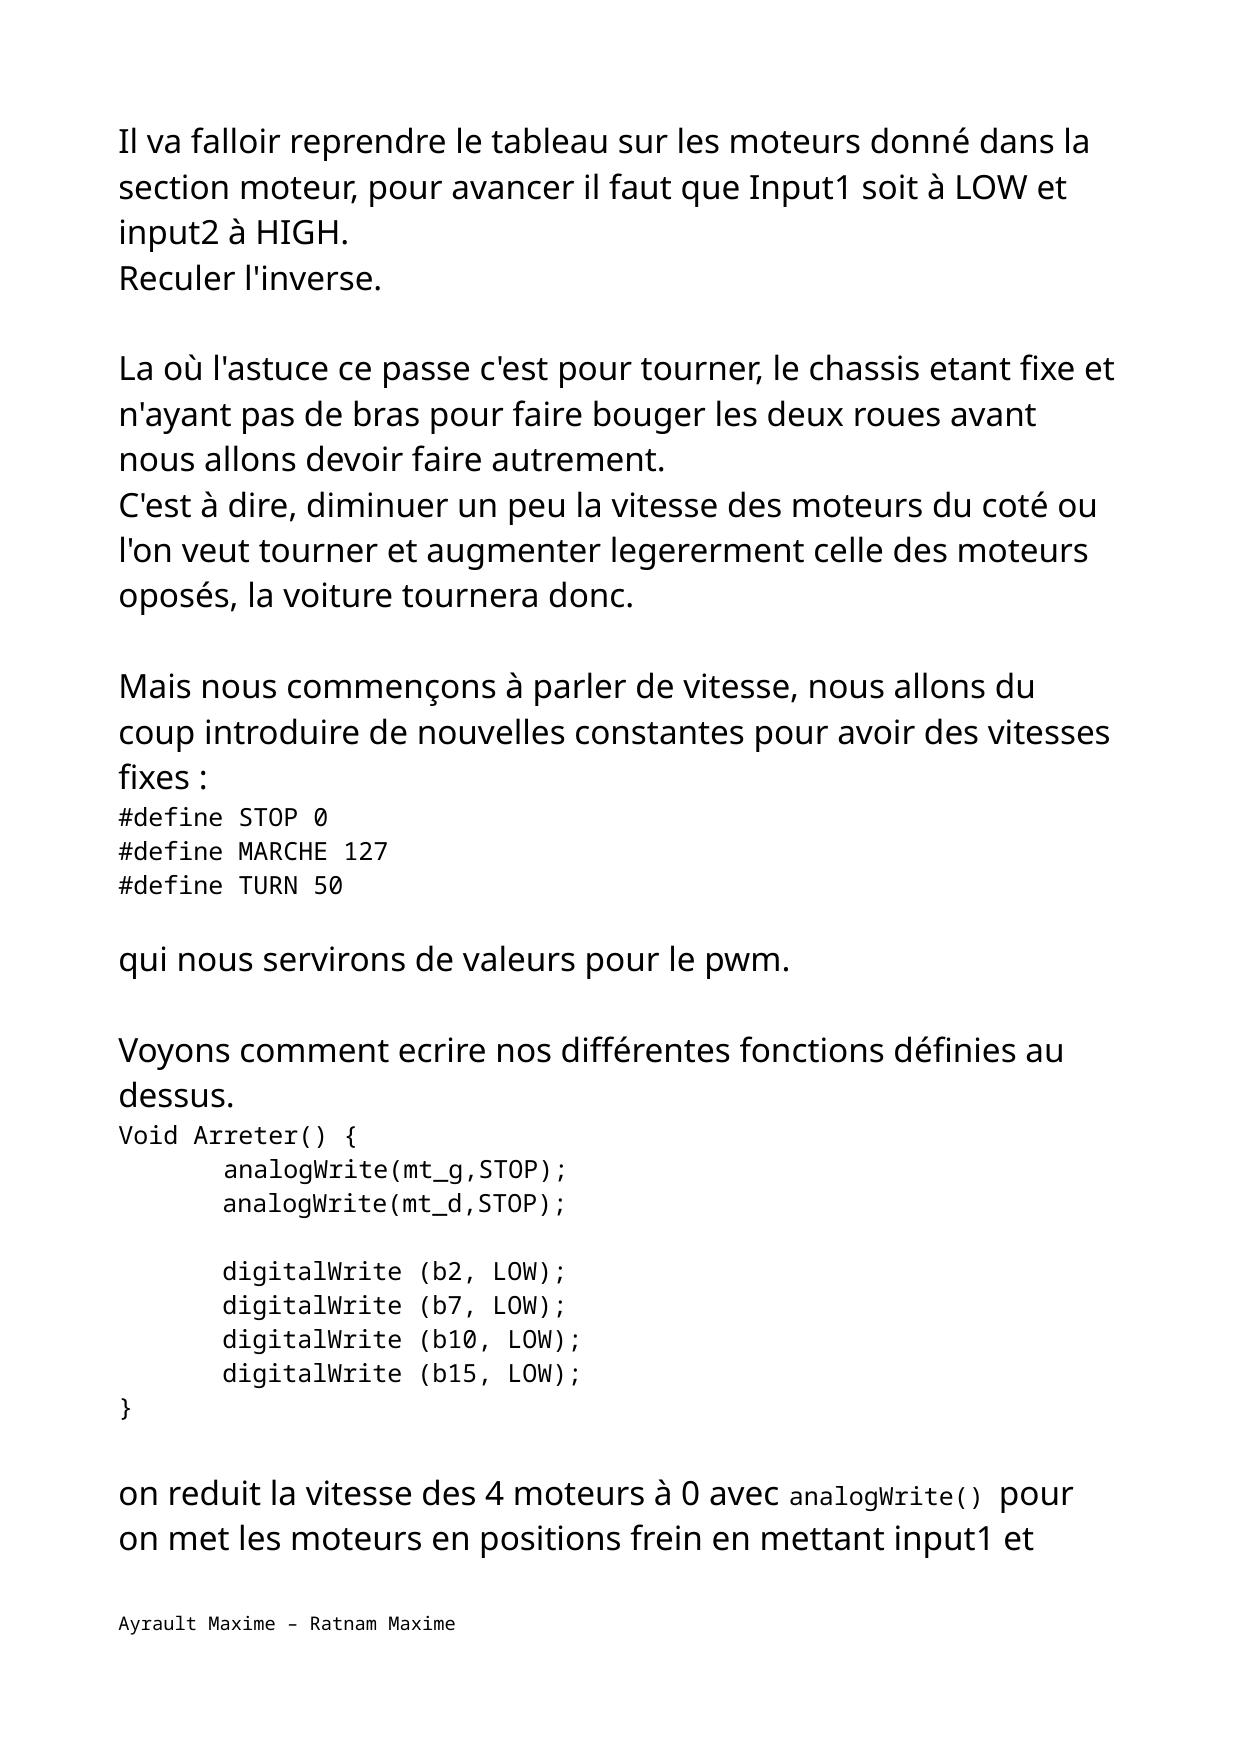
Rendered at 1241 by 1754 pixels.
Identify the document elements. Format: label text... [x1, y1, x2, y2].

text #define STOP 0 [118, 799, 1122, 833]
text Voyons comment ecrire nos différentes fonctions définies au dessus. Void Arreter() { [118, 1026, 1122, 1151]
text qui nous servirons de valeurs pour le pwm. [118, 936, 1122, 981]
text on reduit la vitesse des 4 moteurs à 0 avec analogWrite() pour on met les moteurs en positions frein en mettant input1 et [118, 1469, 1122, 1560]
text digitalWrite (b2, LOW); [118, 1253, 1122, 1288]
text digitalWrite (b15, LOW); [118, 1356, 1122, 1390]
text analogWrite(mt_g,STOP); [118, 1151, 1122, 1185]
text Il va falloir reprendre le tableau sur les moteurs donné dans la section moteur, pour avancer il faut que Input1 soit à LOW et input2 à HIGH. Reculer l'inverse. [118, 118, 1122, 300]
text #define MARCHE 127 [118, 833, 1122, 867]
text digitalWrite (b10, LOW); [118, 1322, 1122, 1356]
text digitalWrite (b7, LOW); [118, 1288, 1122, 1322]
text analogWrite(mt_d,STOP); [118, 1185, 1122, 1219]
text #define TURN 50 [118, 867, 1122, 902]
text La où l'astuce ce passe c'est pour tourner, le chassis etant fixe et n'ayant pas de bras pour faire bouger les deux roues avant nous allons devoir faire autrement. C'est à dire, diminuer un peu la vitesse des moteurs du coté ou l'on veut tourner et augmenter legererment celle des moteurs oposés, la voiture tournera donc. [118, 345, 1122, 663]
text Mais nous commençons à parler de vitesse, nous allons du coup introduire de nouvelles constantes pour avoir des vitesses fixes : [118, 663, 1122, 799]
text } [118, 1390, 1122, 1424]
